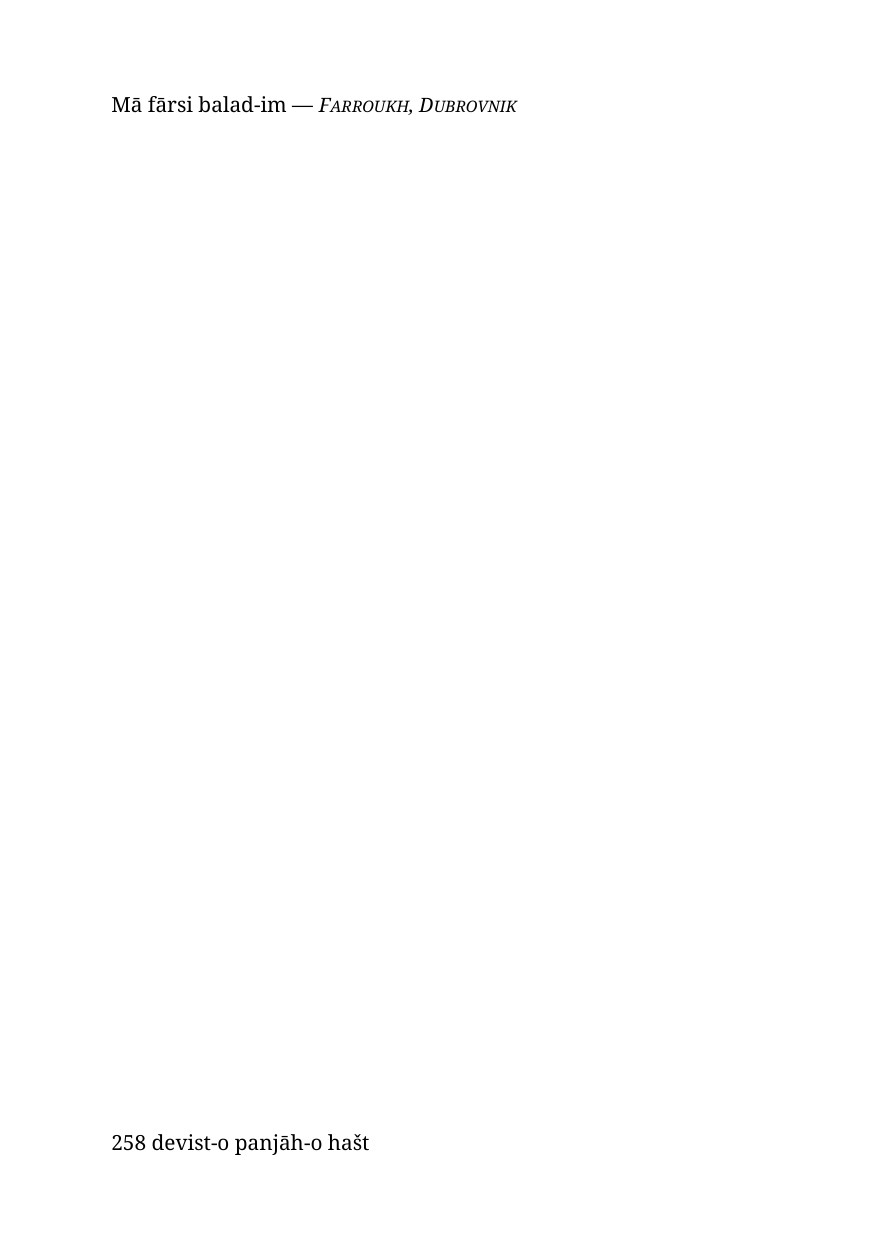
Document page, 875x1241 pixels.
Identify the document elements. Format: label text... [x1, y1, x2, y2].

text 258 devist-o panjāh-o hašt [111, 1128, 763, 1157]
